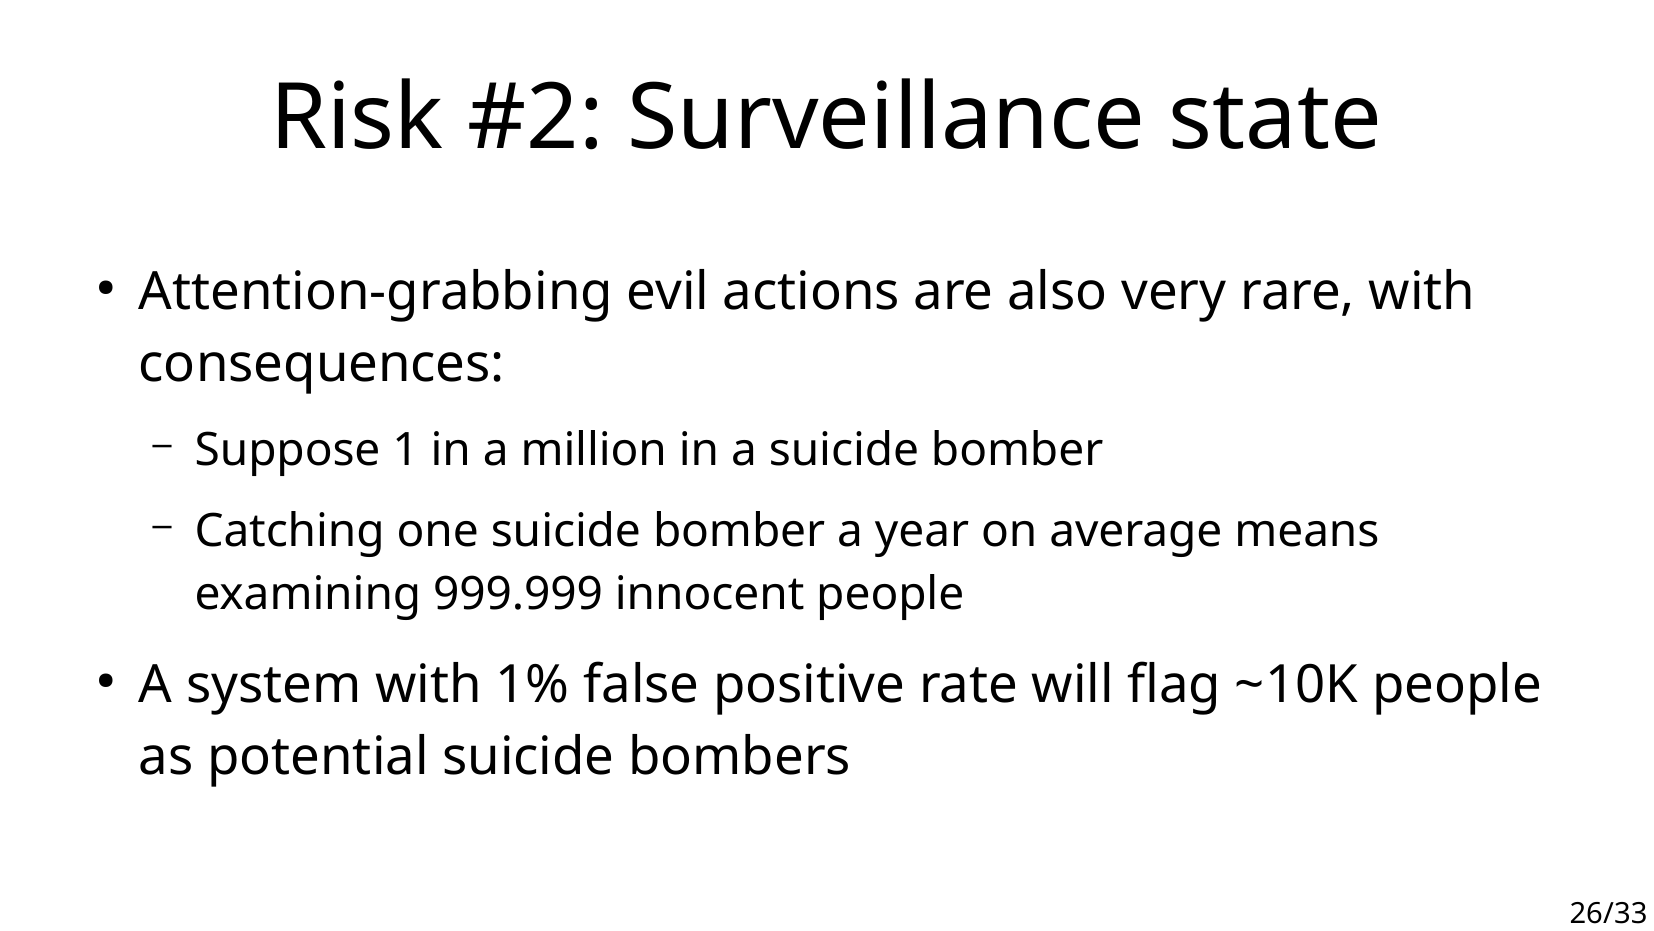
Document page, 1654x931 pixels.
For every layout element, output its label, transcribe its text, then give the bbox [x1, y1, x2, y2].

list Attention-grabbing evil actions are also very rare, with consequences: Suppose 1 in a million in a suicide bomber Catching one suicide bomber a year on average means examining 999.999 innocent people A system with 1% false positive rate will flag ~10K people as potential suicide bombers [82, 253, 1571, 793]
title Risk #2: Surveillance state [82, 1, 1571, 226]
